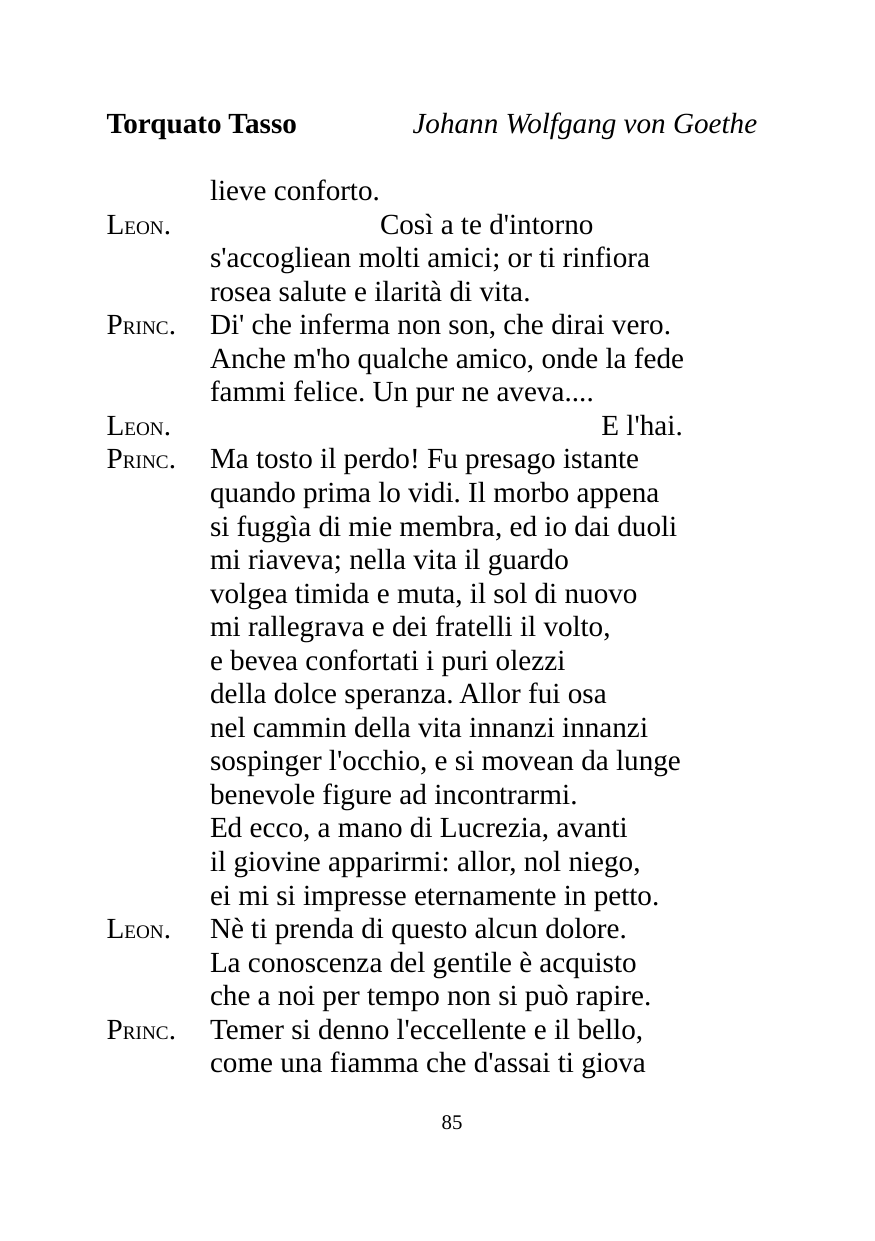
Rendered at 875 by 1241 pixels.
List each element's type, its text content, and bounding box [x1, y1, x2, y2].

table_cell Leon. [99, 911, 196, 1012]
table_cell E l'hai. [196, 408, 775, 442]
table_cell Princ. [99, 308, 196, 408]
table_cell Princ. [99, 1012, 196, 1079]
table_cell Leon. [99, 408, 196, 442]
table_cell Princ. [99, 442, 196, 911]
table_cell Temer si denno l'eccellente e il bello, come una fiamma che d'assai ti giova [196, 1012, 775, 1079]
table_cell [99, 173, 196, 207]
table_cell Leon. [99, 207, 196, 307]
table_cell Nè ti prenda di questo alcun dolore. La conoscenza del gentile è acquisto che a noi per tempo non si può rapire. [196, 911, 775, 1012]
table_cell lieve conforto. [196, 173, 775, 207]
table_cell Così a te d'intorno s'accogliean molti amici; or ti rinfiora rosea salute e ilarità di vita. [196, 207, 775, 307]
table_cell Di' che inferma non son, che dirai vero. Anche m'ho qualche amico, onde la fede fammi felice. Un pur ne aveva.... [196, 308, 775, 408]
table_cell Ma tosto il perdo! Fu presago istante quando prima lo vidi. Il morbo appena si fuggìa di mie membra, ed io dai duoli mi riaveva; nella vita il guardo volgea timida e muta, il sol di nuovo mi rallegrava e dei fratelli il volto, e bevea confortati i puri olezzi della dolce speranza. Allor fui osa nel cammin della vita innanzi innanzi sospinger l'occhio, e si movean da lunge benevole figure ad incontrarmi. Ed ecco, a mano di Lucrezia, avanti il giovine apparirmi: allor, nol niego, ei mi si impresse eternamente in petto. [196, 442, 775, 911]
